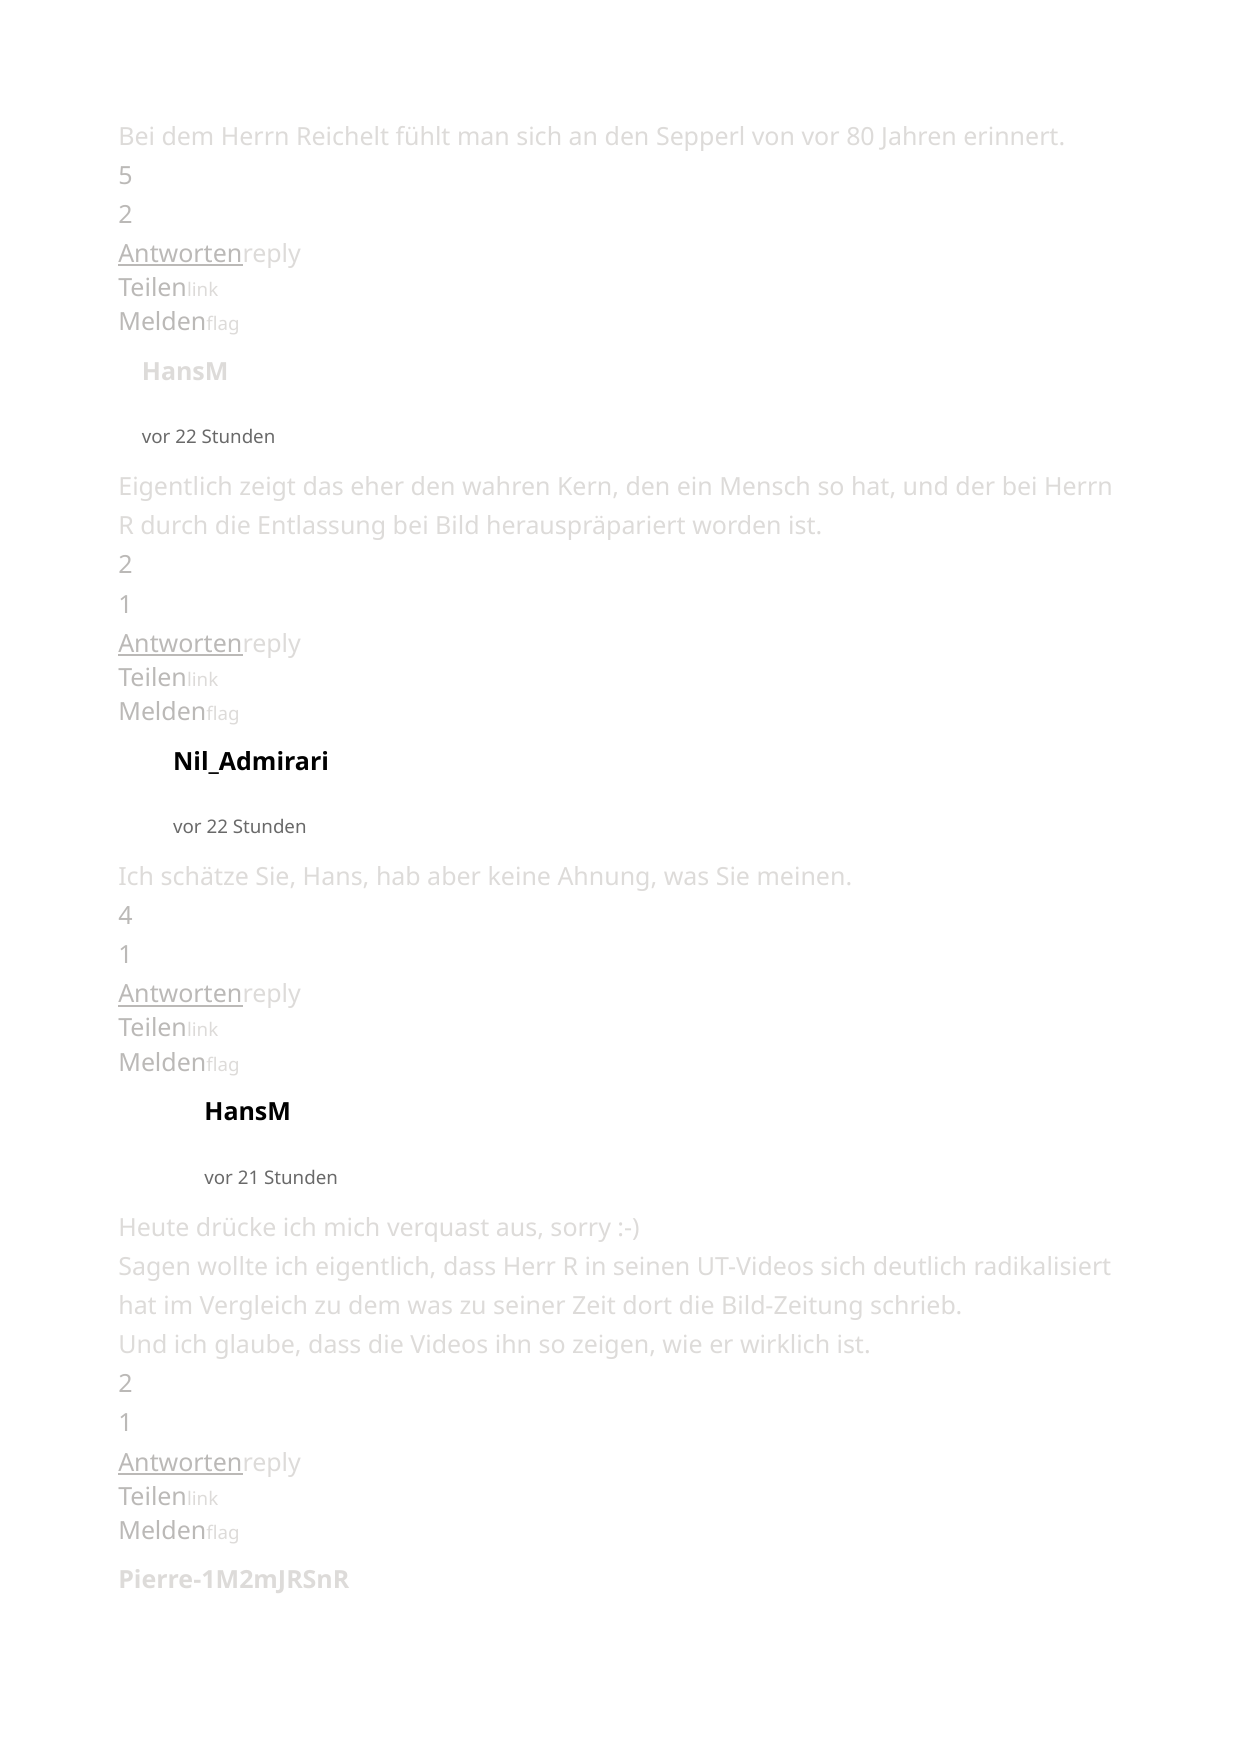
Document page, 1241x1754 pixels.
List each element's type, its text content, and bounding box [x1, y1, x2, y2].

text Meldenflag [118, 304, 1122, 338]
text HansM [204, 1094, 1114, 1128]
text Teilenlink [118, 270, 1122, 304]
text Meldenflag [118, 693, 1122, 728]
text Teilenlink [118, 659, 1122, 693]
text HansM [142, 353, 1114, 387]
text 1 [118, 1405, 1122, 1439]
text Meldenflag [118, 1044, 1122, 1078]
text vor 22 Stunden [173, 814, 1117, 839]
text vor 21 Stunden [204, 1164, 1117, 1190]
text Antwortenreply [118, 1444, 1122, 1478]
text Meldenflag [118, 1512, 1122, 1546]
text Bei dem Herrn Reichelt fühlt man sich an den Sepperl von vor 80 Jahren erinnert. [118, 118, 1122, 152]
text Pierre-1M2mJRSnR [118, 1562, 1114, 1596]
text Antwortenreply [118, 976, 1122, 1010]
text Ich schätze Sie, Hans, hab aber keine Ahnung, was Sie meinen. [118, 858, 1122, 893]
text 1 [118, 586, 1122, 620]
text Nil_Admirari [173, 743, 1114, 777]
text Eigentlich zeigt das eher den wahren Kern, den ein Mensch so hat, und der bei Herrn R durch die Entlassung bei Bild herauspräpariert worden ist. [118, 469, 1122, 542]
text vor 22 Stunden [142, 424, 1117, 449]
text 4 [118, 898, 1122, 932]
text 2 [118, 547, 1122, 581]
text 1 [118, 937, 1122, 971]
text Antwortenreply [118, 236, 1122, 270]
text 5 [118, 157, 1122, 191]
text Heute drücke ich mich verquast aus, sorry :-) Sagen wollte ich eigentlich, dass Herr R in seinen UT-Videos sich deutlich radikalisiert hat im Vergleich zu dem was zu seiner Zeit dort die Bild-Zeitung schrieb. Und ich glaube, dass die Videos ihn so zeigen, wie er wirklich ist. [118, 1209, 1122, 1361]
text 2 [118, 196, 1122, 231]
text 2 [118, 1366, 1122, 1400]
text Teilenlink [118, 1010, 1122, 1044]
text Antwortenreply [118, 625, 1122, 659]
text Teilenlink [118, 1478, 1122, 1512]
